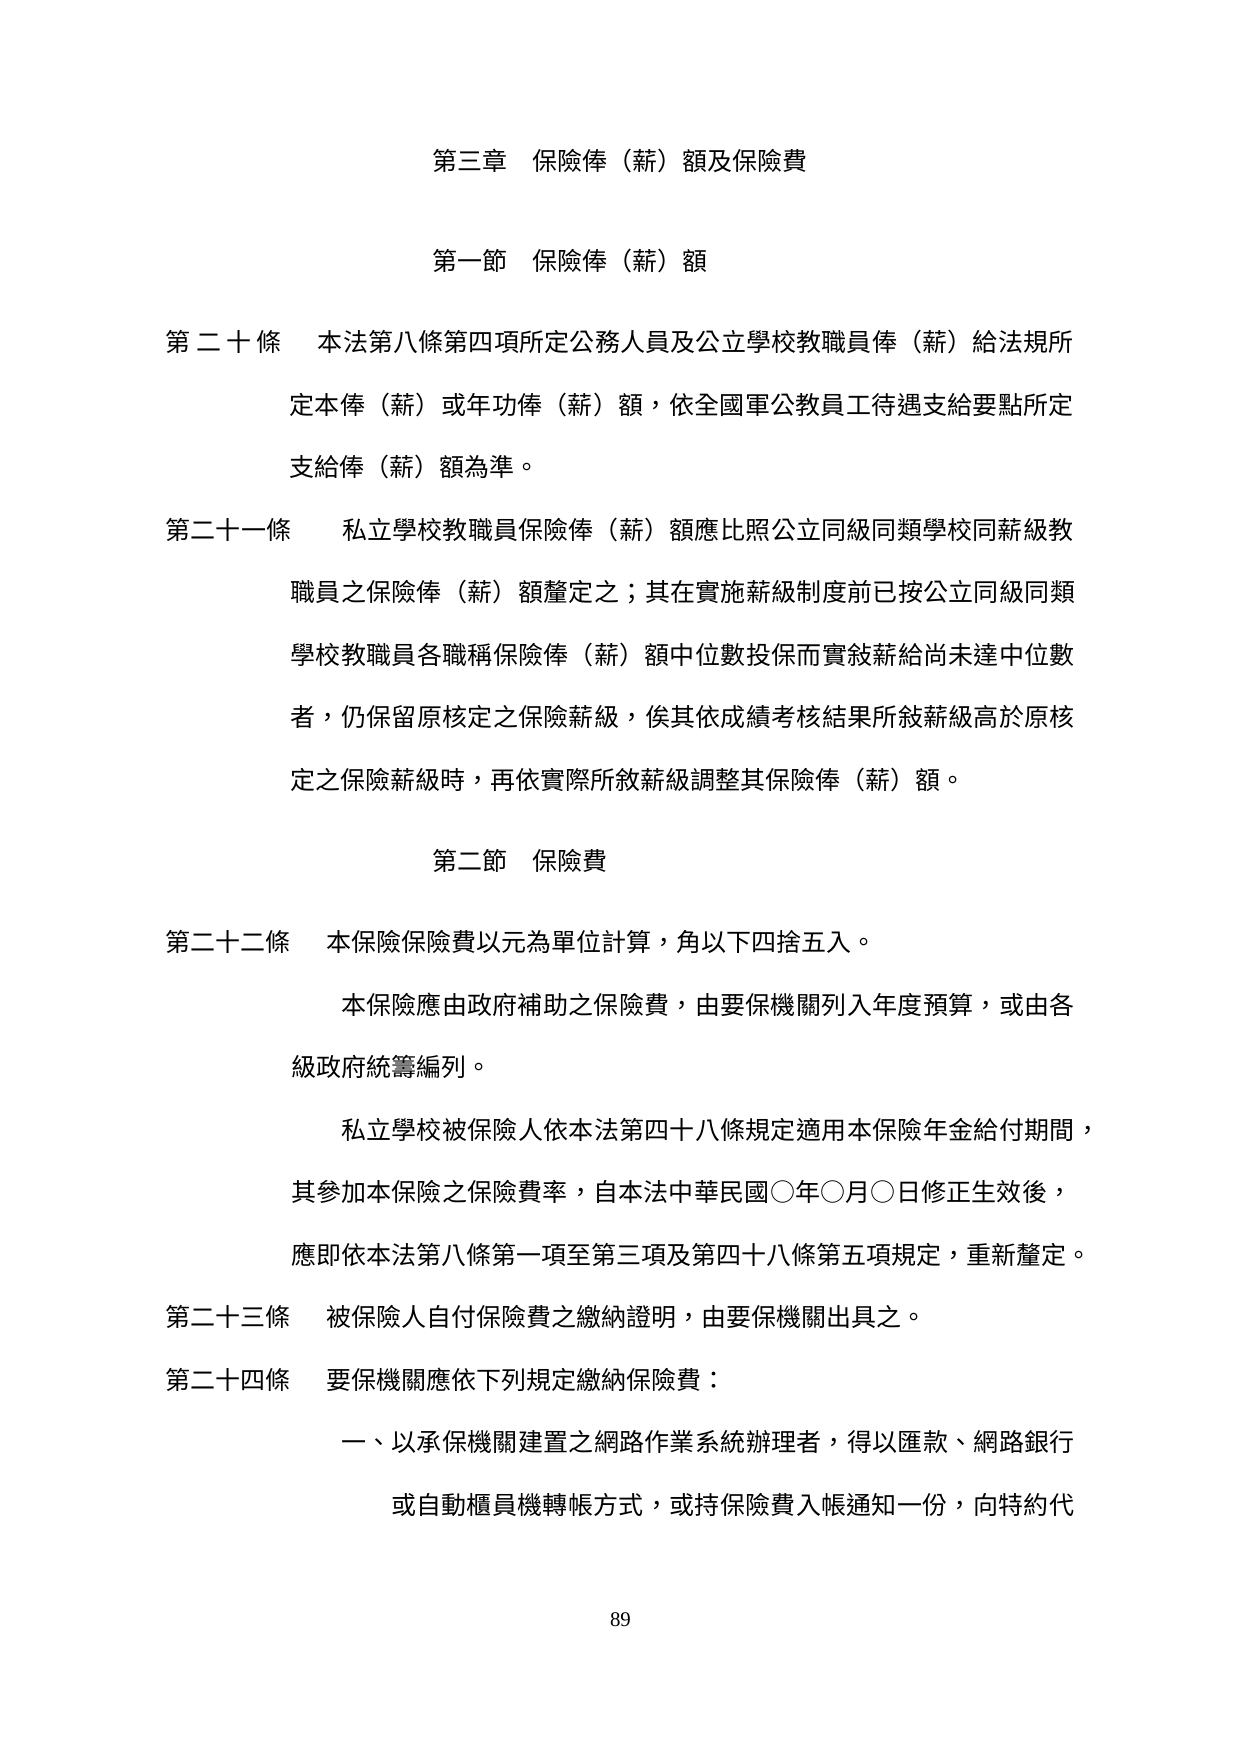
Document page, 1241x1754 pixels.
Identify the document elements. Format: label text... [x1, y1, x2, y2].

text 一、以承保機關建置之網路作業系統辦理者，得以匯款、網路銀行或自動櫃員機轉帳方式，或持保險費入帳通知一份，向特約代 [341, 1399, 1075, 1524]
text 第二十條 本法第八條第四項所定公務人員及公立學校教職員俸（薪）給法規所定本俸（薪）或年功俸（薪）額，依全國軍公教員工待遇支給要點所定支給俸（薪）額為準。 [165, 299, 1075, 487]
text 第一節 保險俸（薪）額 [432, 218, 1075, 281]
text 第二十三條 被保險人自付保險費之繳納證明，由要保機關出具之。 [165, 1274, 1075, 1337]
text 私立學校被保險人依本法第四十八條規定適用本保險年金給付期間，其參加本保險之保險費率，自本法中華民國○年○月○日修正生效後，應即依本法第八條第一項至第三項及第四十八條第五項規定，重新釐定。 [291, 1087, 1075, 1274]
text 第二十一條 私立學校教職員保險俸（薪）額應比照公立同級同類學校同薪級教職員之保險俸（薪）額釐定之；其在實施薪級制度前已按公立同級同類學校教職員各職稱保險俸（薪）額中位數投保而實敍薪給尚未達中位數者，仍保留原核定之保險薪級，俟其依成績考核結果所敍薪級高於原核定之保險薪級時，再依實際所敘薪級調整其保險俸（薪）額。 [165, 487, 1075, 799]
text 第二十四條 要保機關應依下列規定繳納保險費： [165, 1337, 1075, 1399]
text 第二節 保險費 [432, 818, 1075, 881]
text 第三章 保險俸（薪）額及保險費 [432, 118, 1075, 181]
text 第二十二條 本保險保險費以元為單位計算，角以下四捨五入。 [165, 899, 1075, 962]
text 本保險應由政府補助之保險費，由要保機關列入年度預算，或由各級政府統籌編列。 [291, 962, 1075, 1087]
